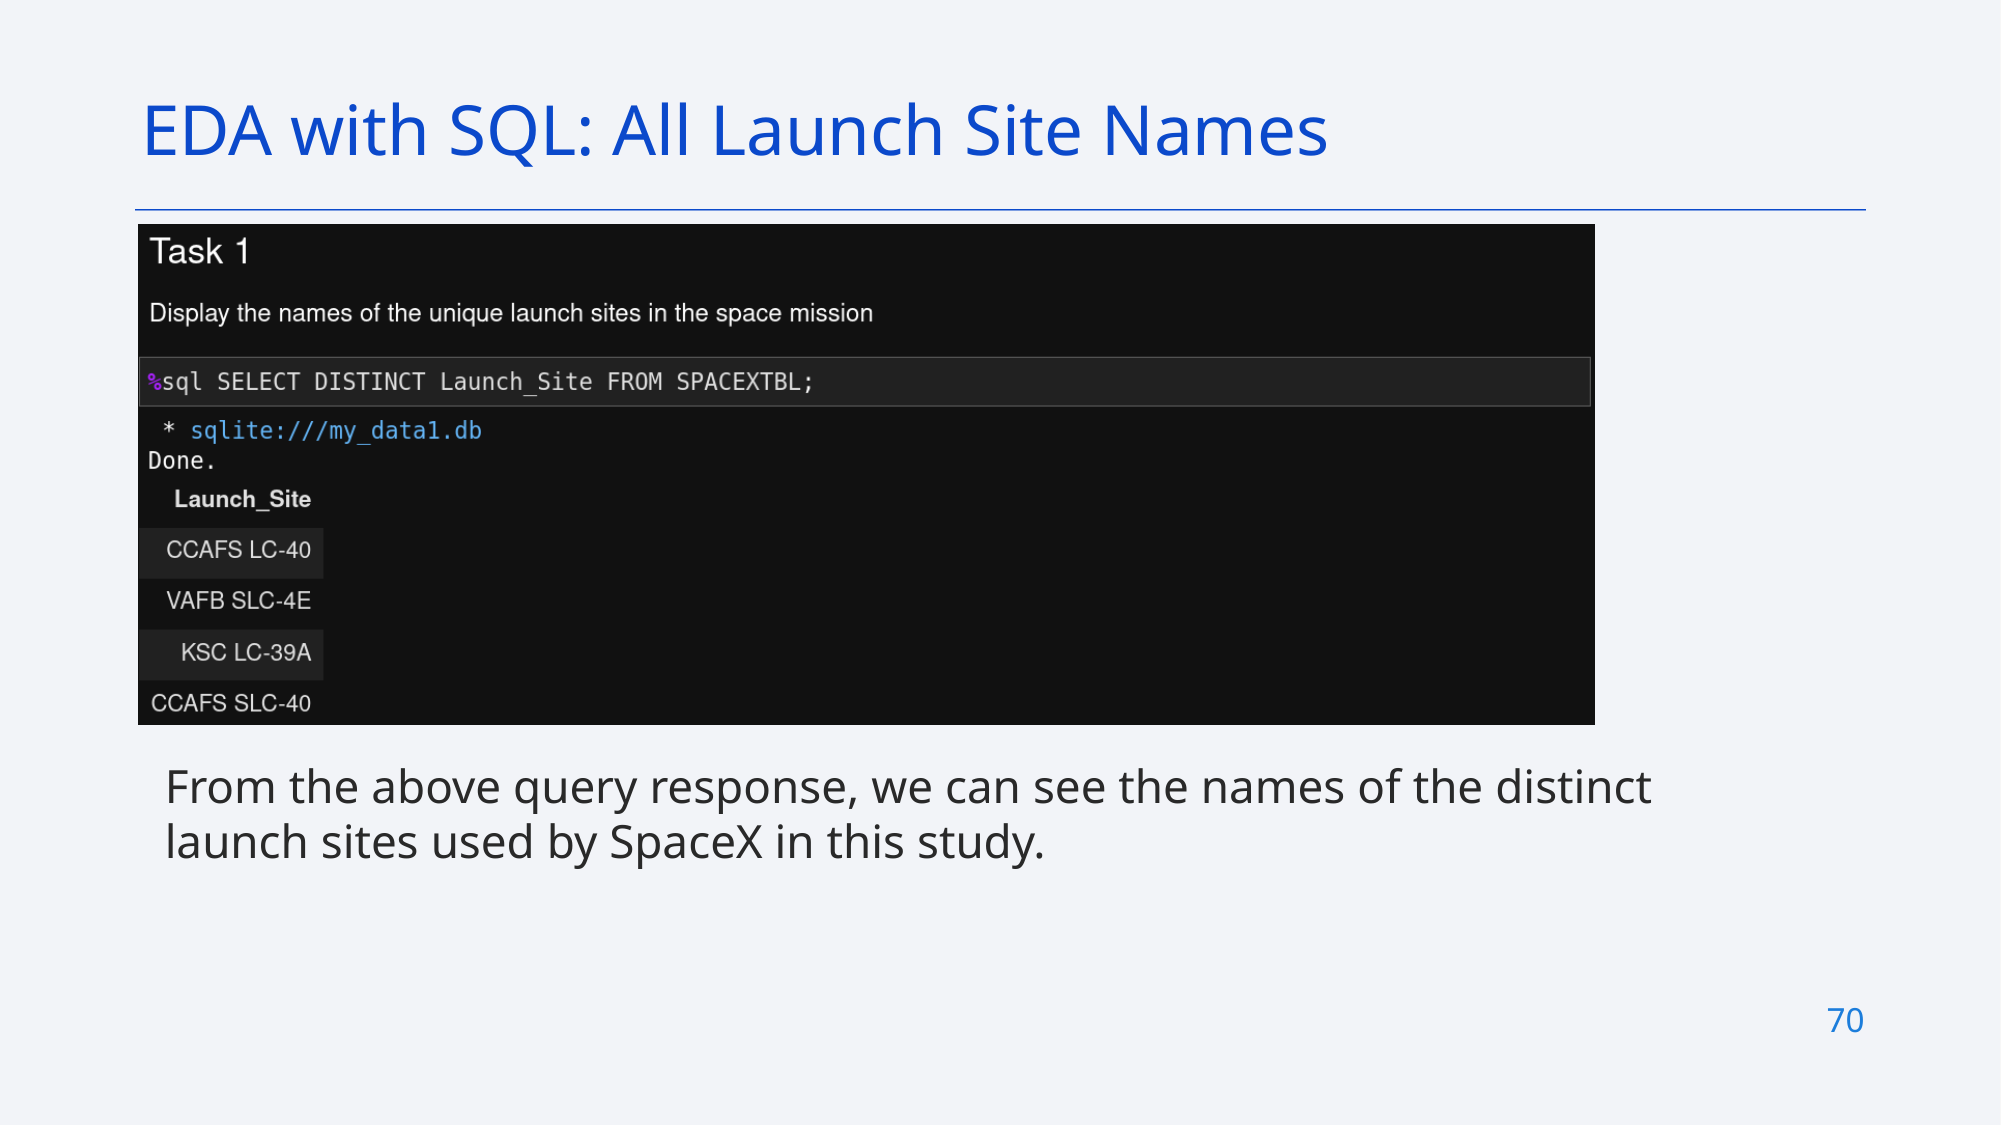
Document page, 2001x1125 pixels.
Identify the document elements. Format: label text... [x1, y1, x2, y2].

list From the above query response, we can see the names of the distinct launch sites used by SpaceX in this study. [150, 750, 1749, 939]
picture [0, 0, 2001, 1125]
text_box EDA with SQL: All Launch Site Names [126, 88, 1852, 179]
